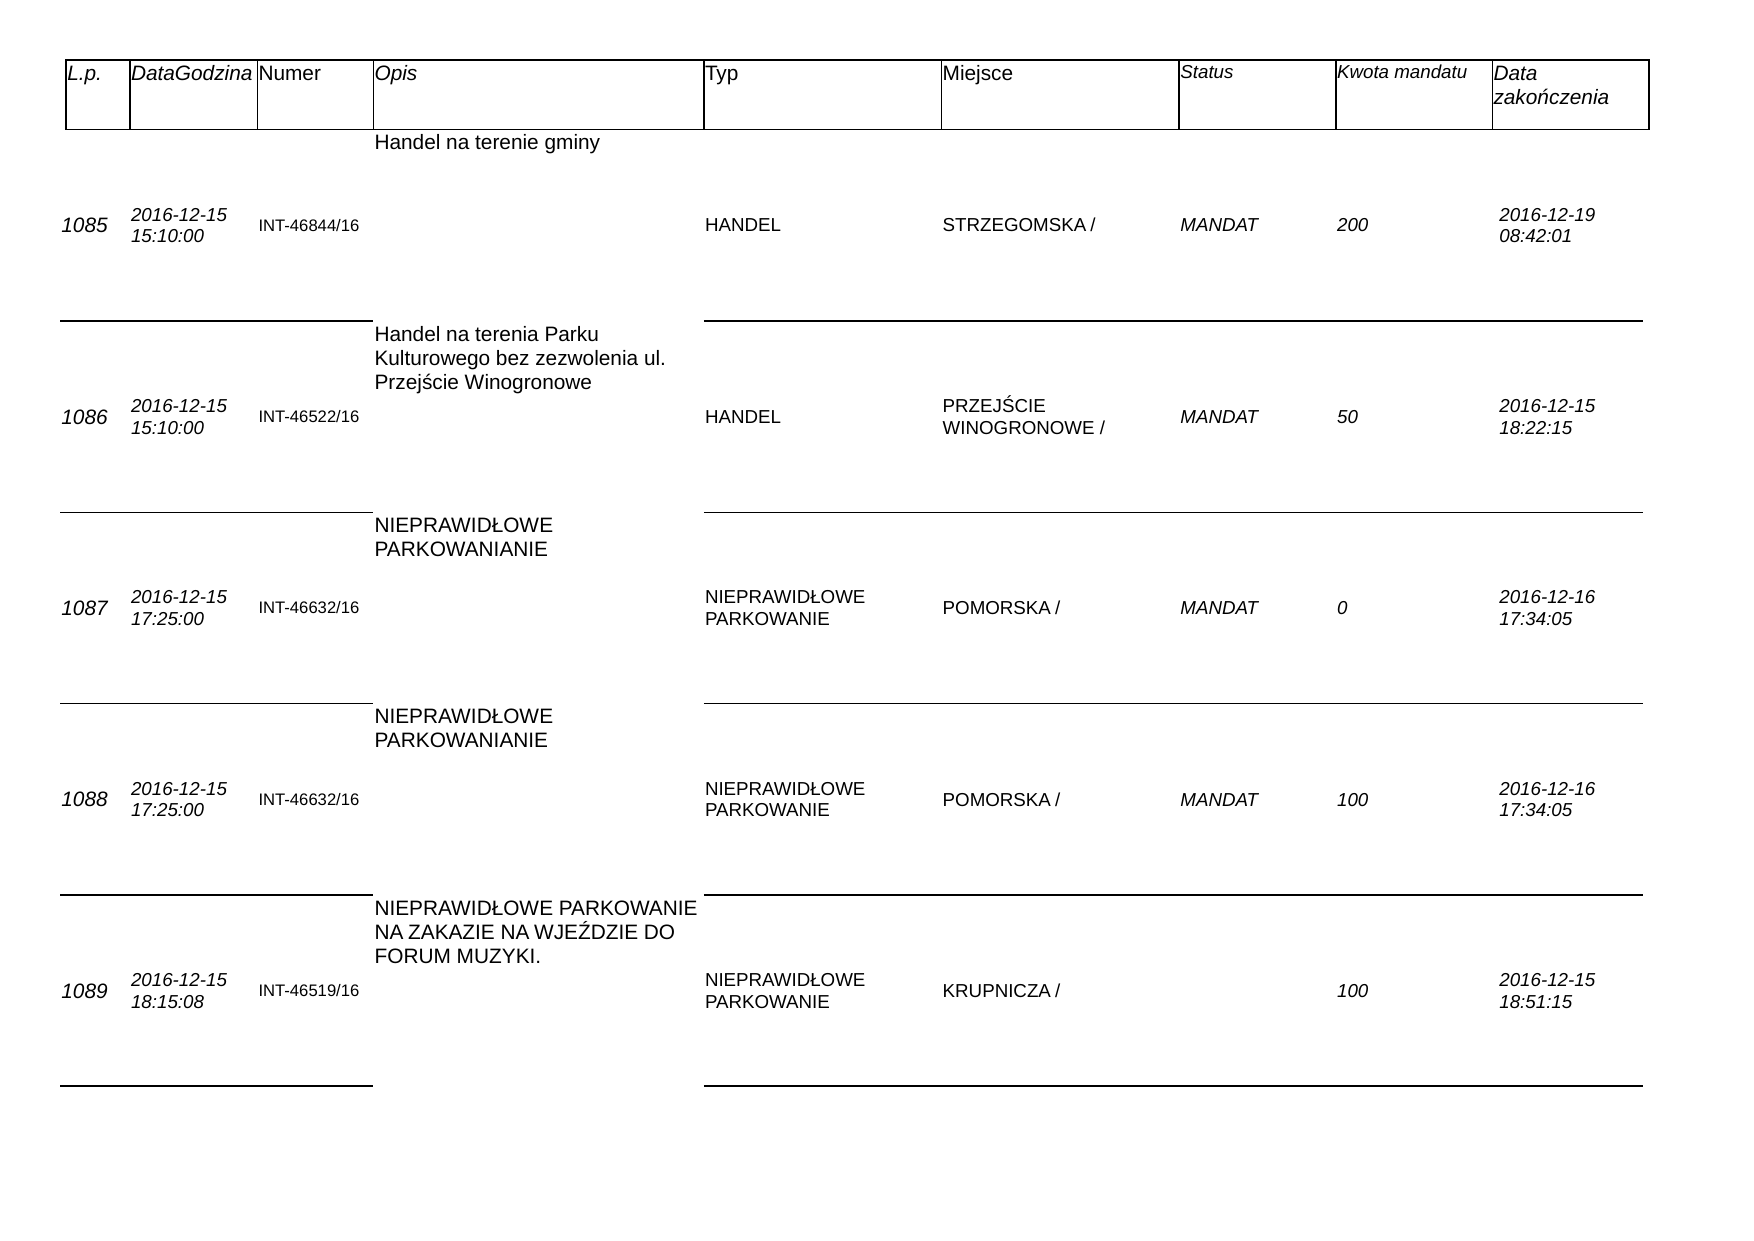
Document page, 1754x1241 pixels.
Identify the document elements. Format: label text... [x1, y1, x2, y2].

table_cell INT-46632/16 [257, 513, 373, 703]
table_cell 2016-12-15 18:51:15 [1498, 896, 1643, 1085]
table_header Data zakończenia [1493, 61, 1648, 129]
table_cell 2016-12-16 17:34:05 [1498, 513, 1643, 703]
table_cell [1643, 511, 1649, 703]
table_header Kwota mandatu [1337, 61, 1492, 129]
table_cell [1643, 130, 1649, 320]
table_header Status [1180, 61, 1335, 129]
table_cell 2016-12-15 18:15:08 [130, 896, 257, 1085]
table_cell INT-46519/16 [257, 896, 373, 1085]
table_cell 2016-12-16 17:34:05 [1498, 704, 1643, 894]
table_cell POMORSKA / [941, 704, 1179, 894]
table_header Typ [705, 61, 941, 129]
table_cell INT-46632/16 [257, 704, 373, 894]
table_cell 100 [1336, 896, 1498, 1085]
table_cell NIEPRAWIDŁOWE PARKOWANIE NA ZAKAZIE NA WJEŹDZIE DO FORUM MUZYKI. [373, 894, 704, 1085]
table_cell 2016-12-19 08:42:01 [1498, 130, 1643, 320]
table_cell 50 [1336, 322, 1498, 511]
table_cell HANDEL [704, 130, 941, 320]
table_cell PRZEJŚCIE WINOGRONOWE / [941, 322, 1179, 511]
table_cell MANDAT [1179, 322, 1336, 511]
table_cell Handel na terenia Parku Kulturowego bez zezwolenia ul. Przejście Winogronowe [373, 320, 704, 511]
table_cell MANDAT [1179, 130, 1336, 320]
table_cell 1085 [60, 129, 130, 320]
table_header [60, 59, 65, 129]
table_cell Handel na terenie gminy [373, 130, 704, 320]
table_cell 2016-12-15 18:22:15 [1498, 322, 1643, 511]
table_cell MANDAT [1179, 704, 1336, 894]
table_header Numer [258, 61, 373, 129]
table_cell 2016-12-15 17:25:00 [130, 704, 257, 894]
table_cell 2016-12-15 17:25:00 [130, 513, 257, 703]
table_cell [1643, 703, 1649, 894]
table_cell 1087 [60, 513, 130, 703]
table_cell 2016-12-15 15:10:00 [130, 322, 257, 511]
table_cell [1643, 320, 1649, 511]
table_cell NIEPRAWIDŁOWE PARKOWANIANIE [373, 511, 704, 703]
table_cell NIEPRAWIDŁOWE PARKOWANIANIE [373, 703, 704, 894]
table_header Miejsce [942, 61, 1178, 129]
table_cell NIEPRAWIDŁOWE PARKOWANIE [704, 704, 941, 894]
table_header L.p. [67, 61, 129, 129]
table_cell INT-46844/16 [257, 130, 373, 320]
table_cell [1643, 894, 1649, 1085]
table_cell POMORSKA / [941, 513, 1179, 703]
table_header DataGodzina [131, 61, 257, 129]
table_cell INT-46522/16 [257, 322, 373, 511]
table_cell 1089 [60, 896, 130, 1085]
table_cell 2016-12-15 15:10:00 [130, 130, 257, 320]
table_cell NIEPRAWIDŁOWE PARKOWANIE [704, 513, 941, 703]
table_header Opis [374, 61, 703, 129]
table_cell KRUPNICZA / [941, 896, 1179, 1085]
table_cell MANDAT [1179, 513, 1336, 703]
table_cell 100 [1336, 704, 1498, 894]
table_cell NIEPRAWIDŁOWE PARKOWANIE [704, 896, 941, 1085]
table_cell 1086 [60, 322, 130, 511]
table_cell 1088 [60, 704, 130, 894]
table_cell 0 [1336, 513, 1498, 703]
table_cell HANDEL [704, 322, 941, 511]
table_cell 200 [1336, 130, 1498, 320]
table_cell STRZEGOMSKA / [941, 130, 1179, 320]
table_cell [1179, 896, 1336, 1085]
